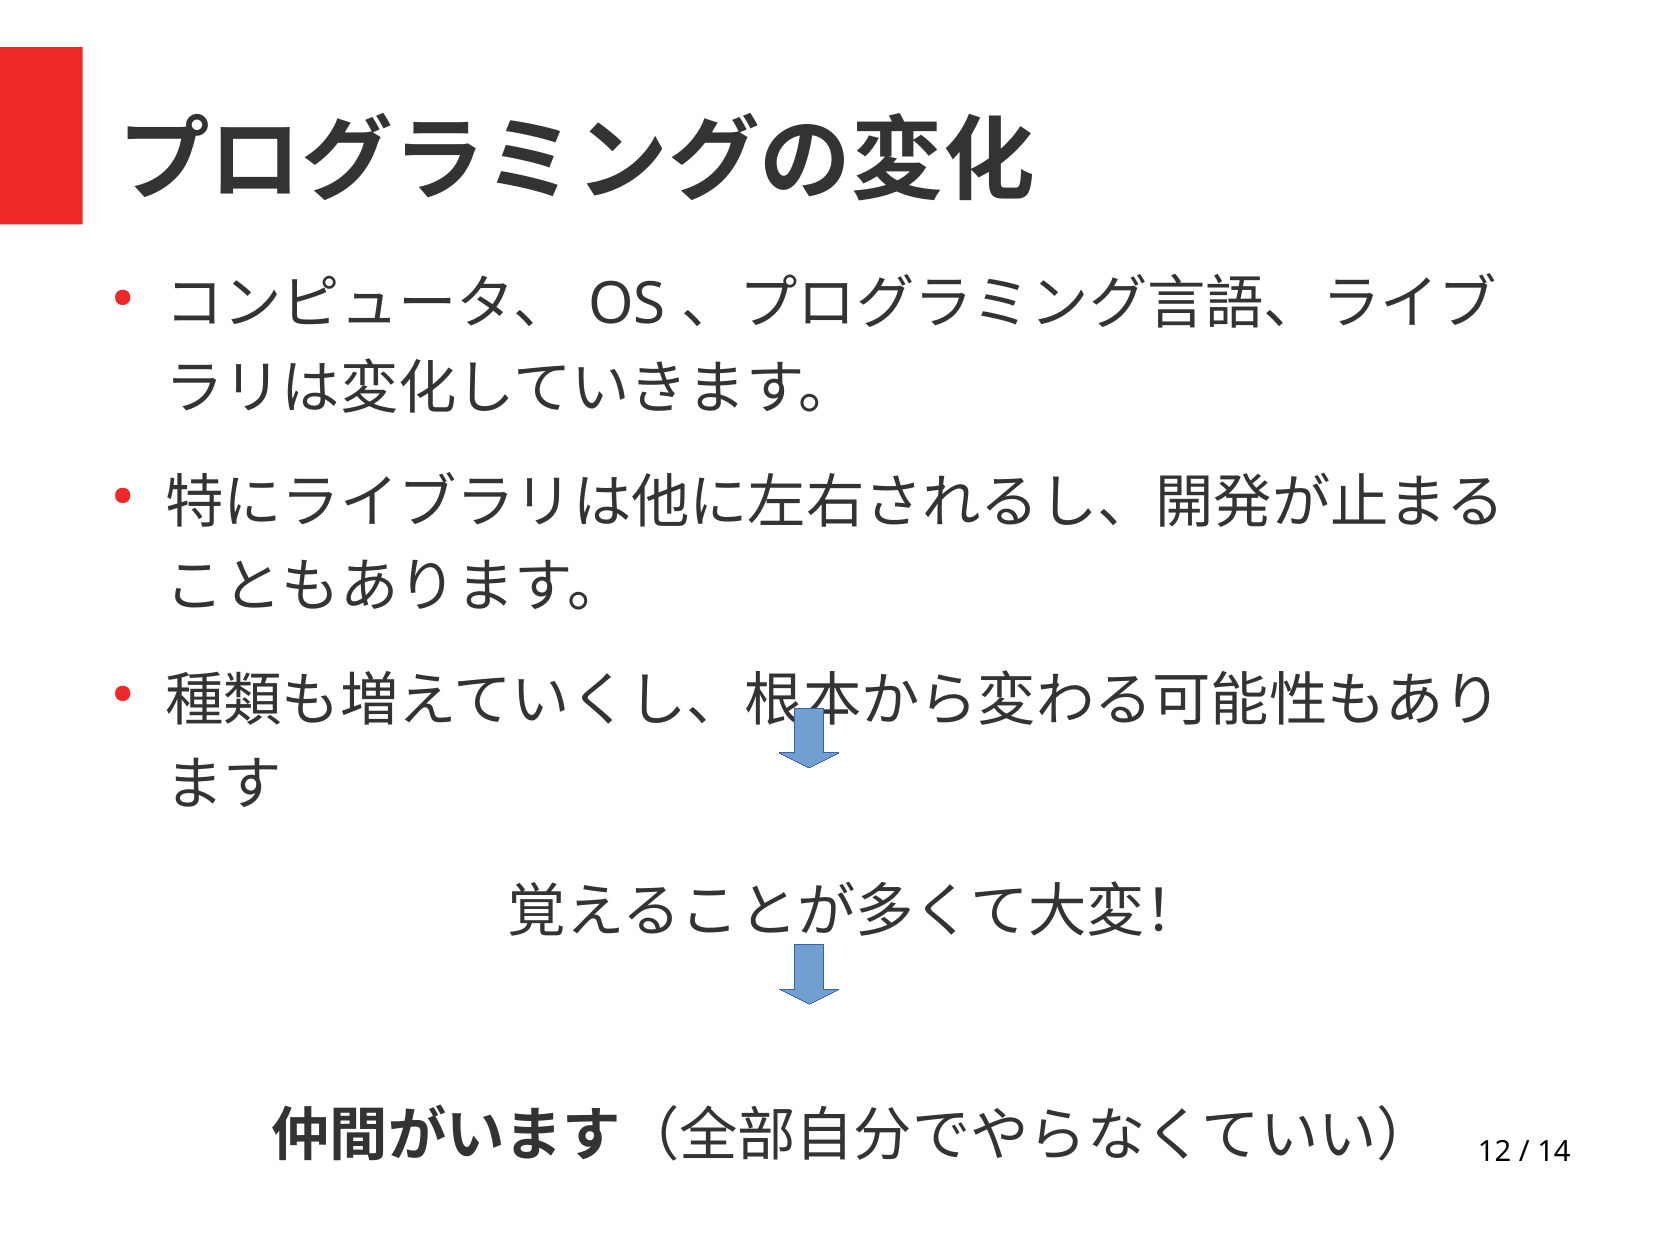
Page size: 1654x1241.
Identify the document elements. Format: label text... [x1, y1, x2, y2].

list コンピュータ、OS、プログラミング言語、ライブラリは変化していきます。 特にライブラリは他に左右されるし、開発が止まることもあります。 種類も増えていくし、根本から変わる可能性もあります [94, 256, 1536, 662]
list 覚えることが多くて大変！ [437, 779, 1654, 934]
text_box [779, 944, 839, 1005]
title プログラミングの変化 [118, 49, 1571, 257]
text_box [779, 708, 839, 768]
list 仲間がいます（全部自分でやらなくていい） [200, 1003, 1571, 1146]
